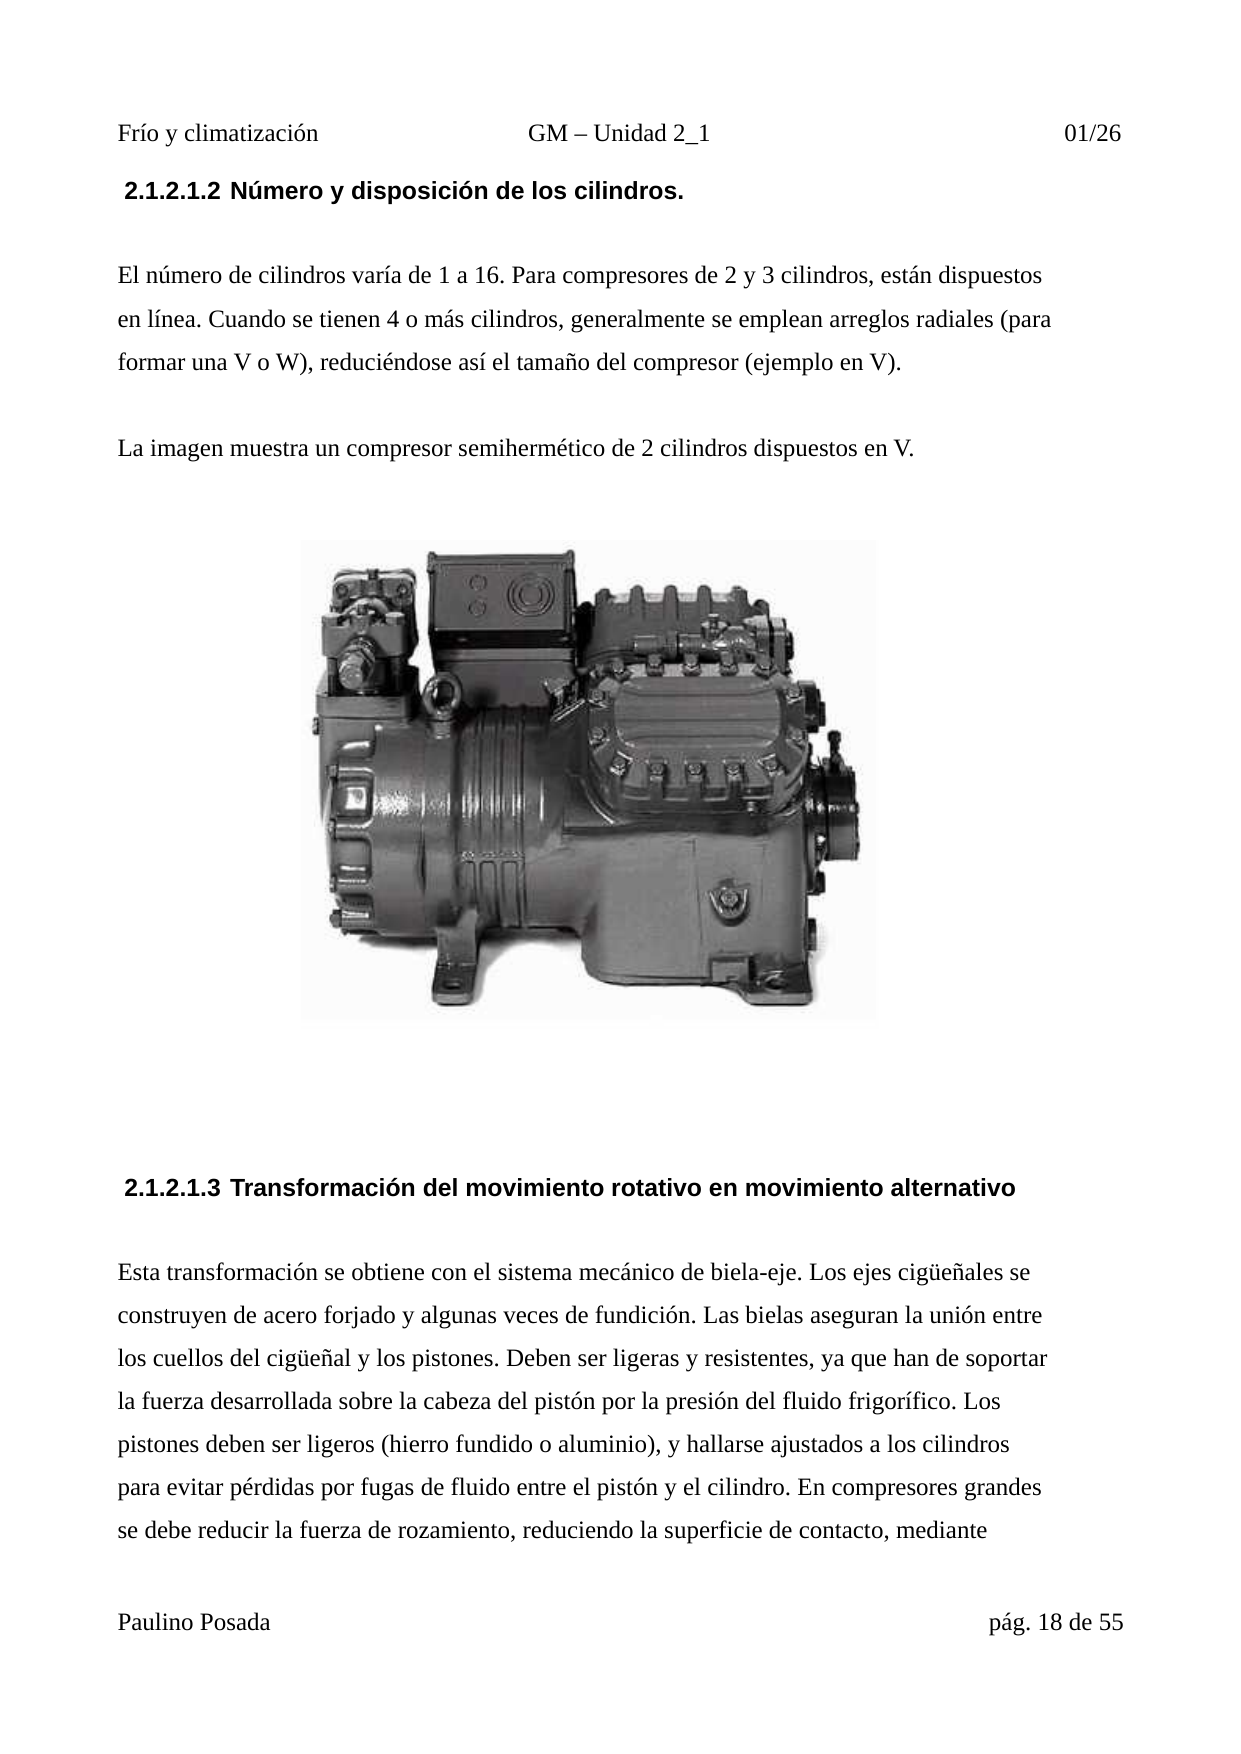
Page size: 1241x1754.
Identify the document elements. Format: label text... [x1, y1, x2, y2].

text El número de cilindros varía de 1 a 16. Para compresores de 2 y 3 cilindros, están dispuestos [117, 261, 1123, 289]
picture [300, 540, 879, 1029]
subtitle Número y disposición de los cilindros. [117, 176, 1123, 205]
text construyen de acero forjado y algunas veces de fundición. Las bielas aseguran la unión entre [117, 1300, 1123, 1329]
text se debe reducir la fuerza de rozamiento, reduciendo la superficie de contacto, mediante [117, 1516, 1123, 1544]
text Esta transformación se obtiene con el sistema mecánico de biela-eje. Los ejes cigüeñales se [117, 1257, 1123, 1286]
text pistones deben ser ligeros (hierro fundido o aluminio), y hallarse ajustados a los cilindros [117, 1429, 1123, 1458]
text en línea. Cuando se tienen 4 o más cilindros, generalmente se emplean arreglos radiales (para [117, 304, 1123, 332]
text formar una V o W), reduciéndose así el tamaño del compresor (ejemplo en V). [117, 347, 1123, 376]
subtitle Transformación del movimiento rotativo en movimiento alternativo [117, 1173, 1123, 1201]
text los cuellos del cigüeñal y los pistones. Deben ser ligeras y resistentes, ya que han de soportar [117, 1343, 1123, 1372]
text La imagen muestra un compresor semihermético de 2 cilindros dispuestos en V. [117, 433, 1123, 462]
text la fuerza desarrollada sobre la cabeza del pistón por la presión del fluido frigorífico. Los [117, 1386, 1123, 1415]
text para evitar pérdidas por fugas de fluido entre el pistón y el cilindro. En compresores grandes [117, 1472, 1123, 1501]
